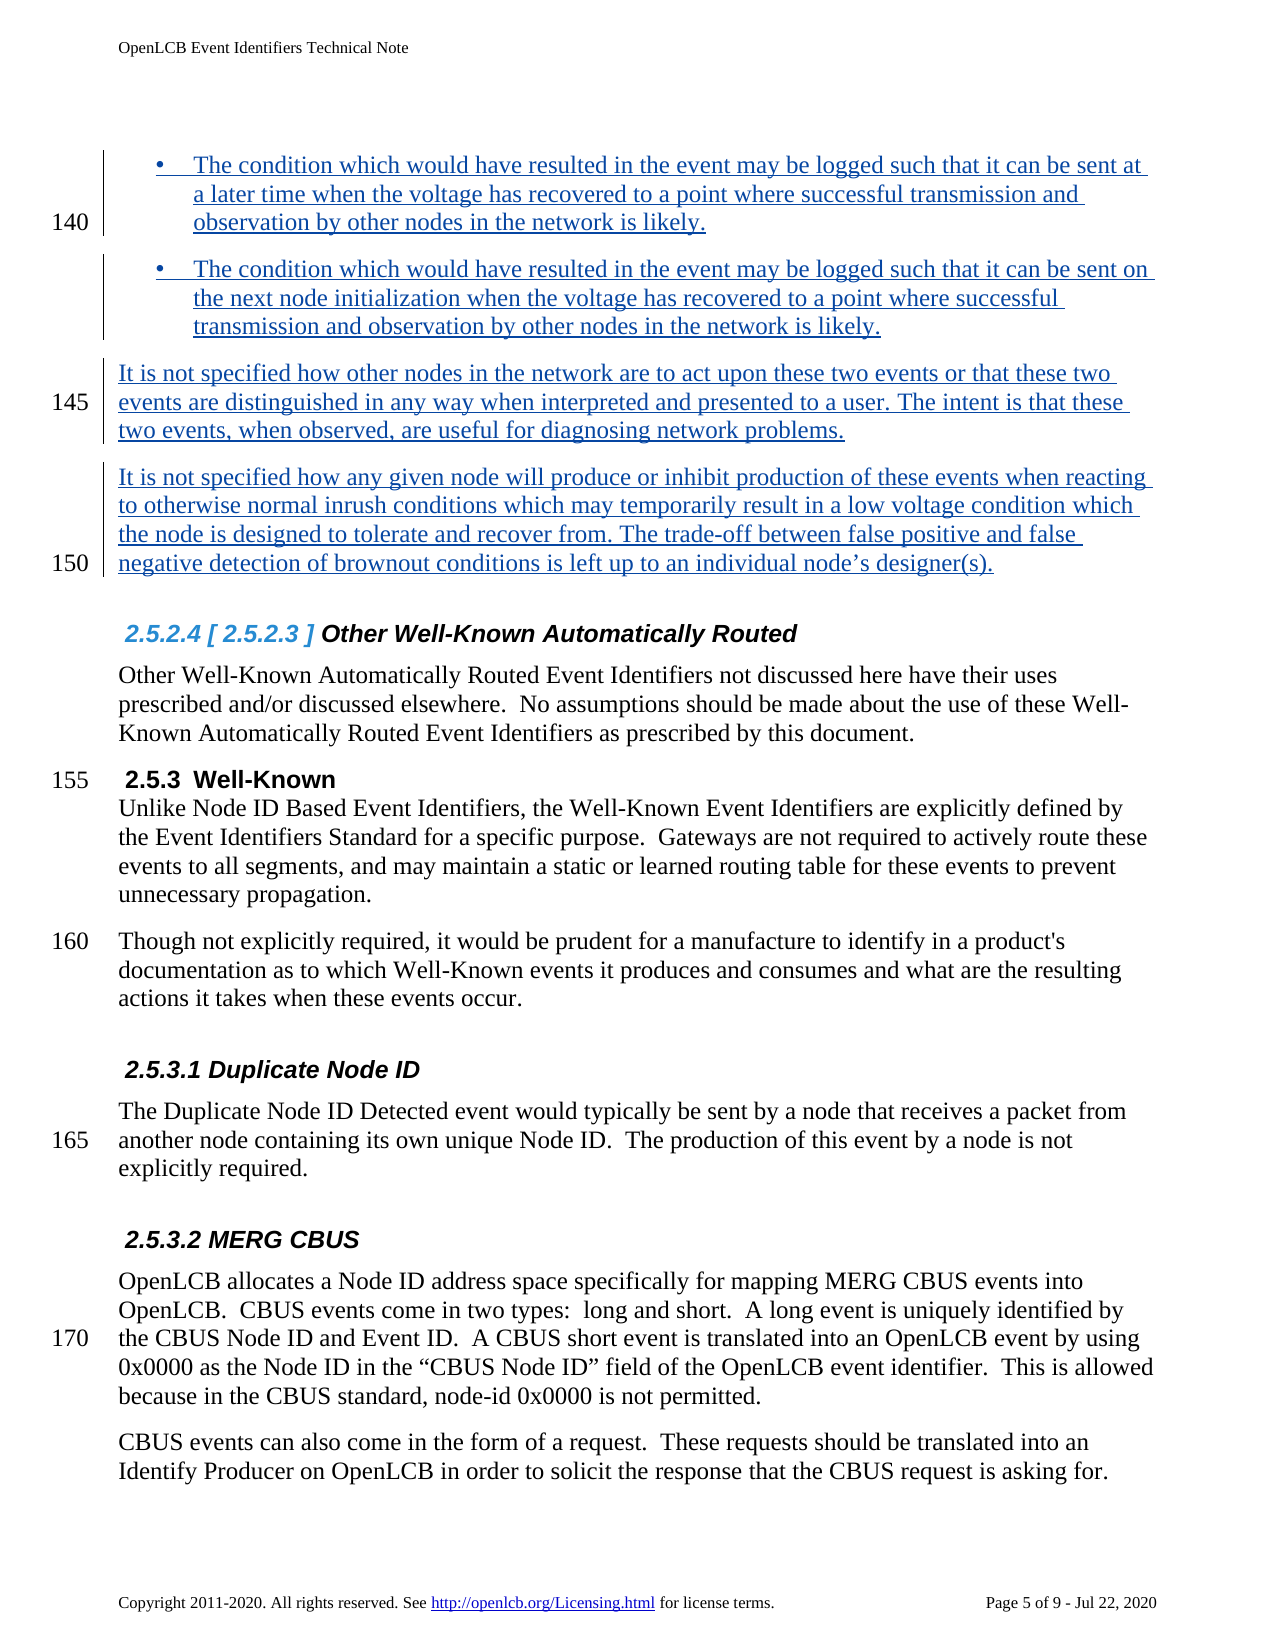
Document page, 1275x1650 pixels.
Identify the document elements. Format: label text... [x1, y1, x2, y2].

text Other Well-Known Automatically Routed Event Identifiers not discussed here have their uses prescribed and/or discussed elsewhere. No assumptions should be made about the use of these Well-Known Automatically Routed Event Identifiers as prescribed by this document. [118, 661, 1157, 747]
text The Duplicate Node ID Detected event would typically be sent by a node that receives a packet from another node containing its own unique Node ID. The production of this event by a node is not explicitly required. [118, 1096, 1157, 1182]
subtitle Other Well-Known Automatically Routed [118, 619, 1157, 648]
list The condition which would have resulted in the event may be logged such that it can be sent at a later time when the voltage has recovered to a point where successful transmission and observation by other nodes in the network is likely. [156, 150, 1157, 236]
subtitle Duplicate Node ID [118, 1055, 1157, 1083]
text CBUS events can also come in the form of a request. These requests should be translated into an Identify Producer on OpenLCB in order to solicit the response that the CBUS request is asking for. [118, 1427, 1157, 1485]
text Though not explicitly required, it would be prudent for a manufacture to identify in a product's documentation as to which Well-Known events it produces and consumes and what are the resulting actions it takes when these events occur. [118, 926, 1157, 1012]
subtitle MERG CBUS [118, 1225, 1157, 1253]
text It is not specified how any given node will produce or inhibit production of these events when reacting to otherwise normal inrush conditions which may temporarily result in a low voltage condition which the node is designed to tolerate and recover from. The trade-off between false positive and false negative detection of brownout conditions is left up to an individual node’s designer(s). [118, 462, 1157, 577]
list The condition which would have resulted in the event may be logged such that it can be sent on the next node initialization when the voltage has recovered to a point where successful transmission and observation by other nodes in the network is likely. [156, 254, 1157, 340]
text OpenLCB allocates a Node ID address space specifically for mapping MERG CBUS events into OpenLCB. CBUS events come in two types: long and short. A long event is uniquely identified by the CBUS Node ID and Event ID. A CBUS short event is translated into an OpenLCB event by using 0x0000 as the Node ID in the “CBUS Node ID” field of the OpenLCB event identifier. This is allowed because in the CBUS standard, node-id 0x0000 is not permitted. [118, 1266, 1157, 1410]
text Unlike Node ID Based Event Identifiers, the Well-Known Event Identifiers are explicitly defined by the Event Identifiers Standard for a specific purpose. Gateways are not required to actively route these events to all segments, and may maintain a static or learned routing table for these events to prevent unnecessary propagation. [118, 793, 1157, 908]
text It is not specified how other nodes in the network are to act upon these two events or that these two events are distinguished in any way when interpreted and presented to a user. The intent is that these two events, when observed, are useful for diagnosing network problems. [118, 358, 1157, 444]
subtitle Well-Known [118, 764, 1157, 793]
